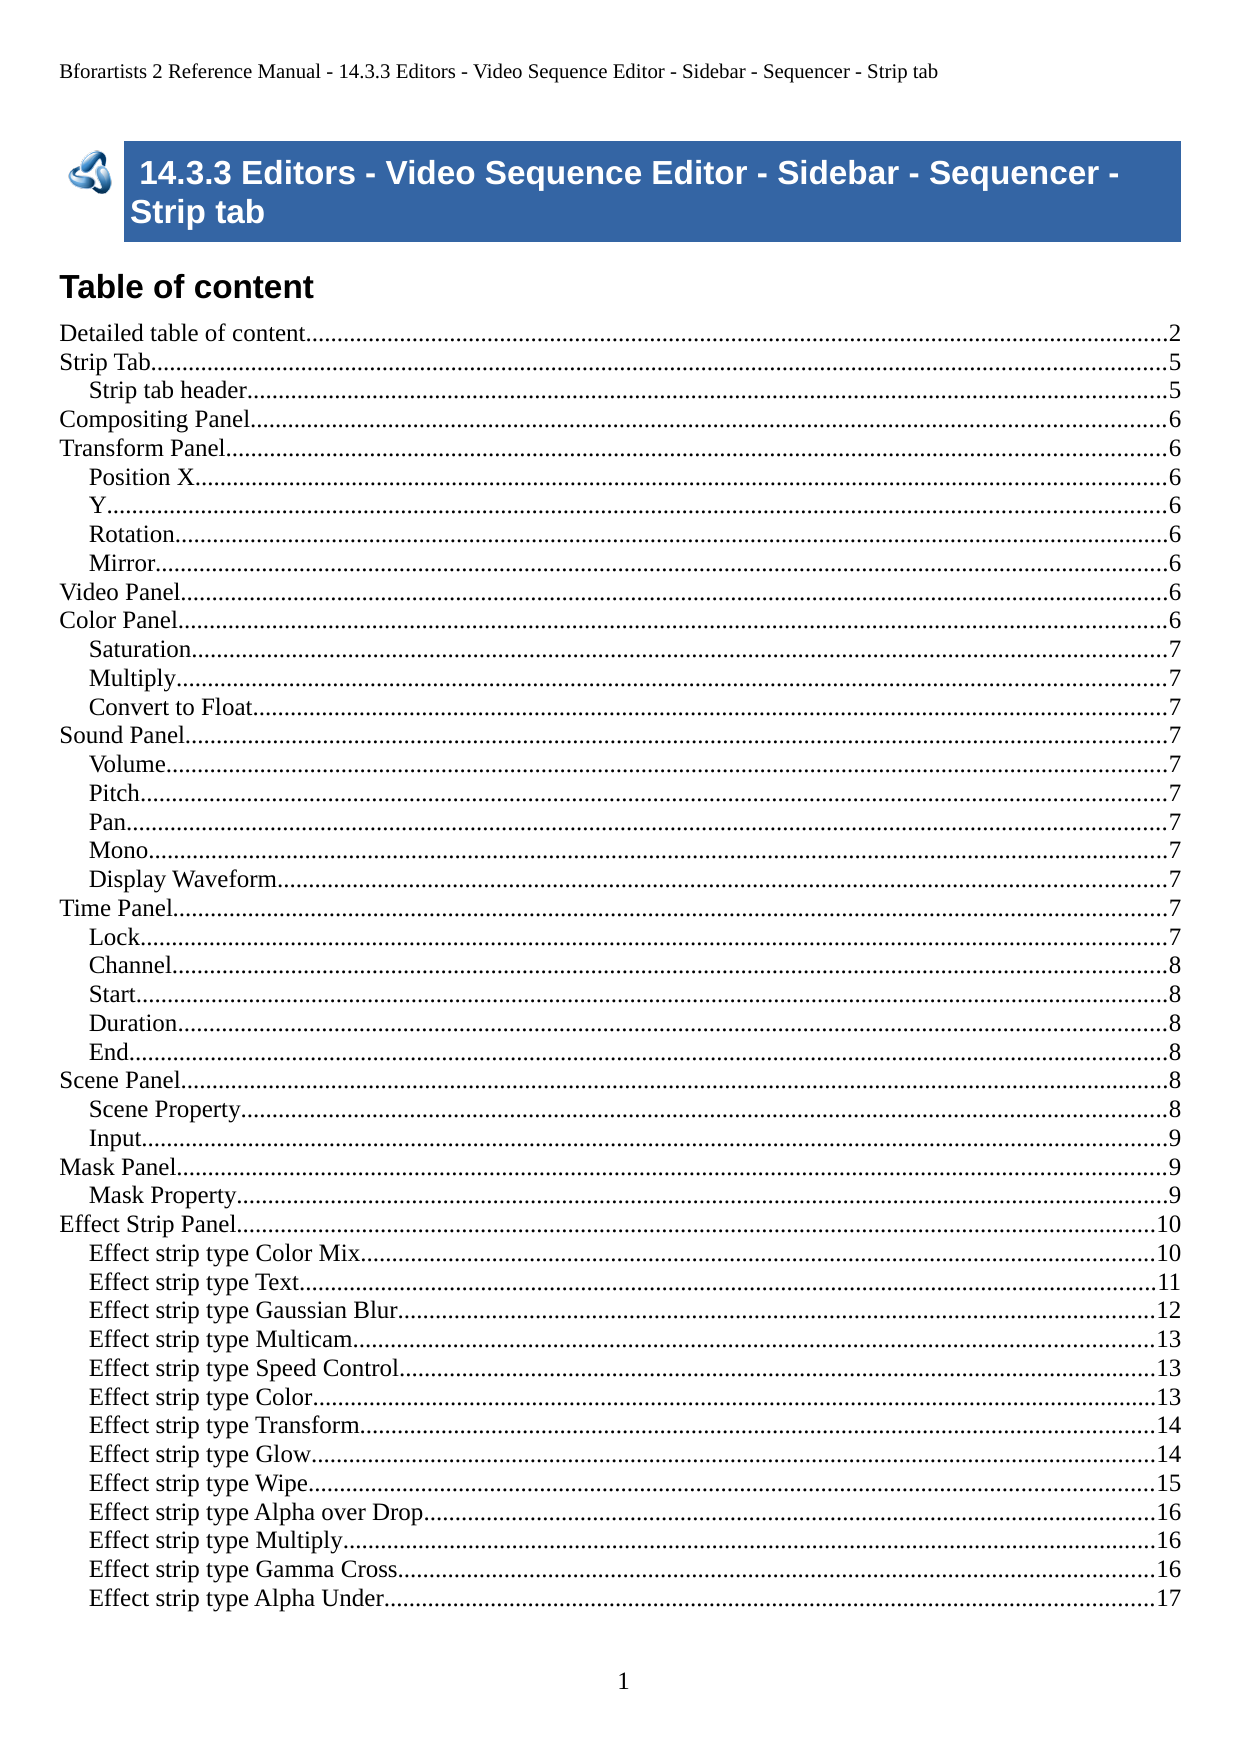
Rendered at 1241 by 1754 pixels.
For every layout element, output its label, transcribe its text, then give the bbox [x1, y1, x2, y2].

text Start 8 [88, 979, 1181, 1008]
text Effect strip type Gamma Cross 16 [88, 1554, 1181, 1583]
text Mono 7 [88, 835, 1181, 864]
text Effect strip type Alpha Under 17 [88, 1583, 1181, 1612]
text Video Panel 6 [59, 577, 1181, 605]
text Effect strip type Multicam 13 [88, 1324, 1181, 1353]
text Effect strip type Text 11 [88, 1267, 1181, 1295]
text Effect strip type Transform 14 [88, 1410, 1181, 1439]
text Effect strip type Alpha over Drop 16 [88, 1497, 1181, 1525]
text Volume 7 [88, 749, 1181, 778]
picture [65, 147, 114, 197]
text Lock 7 [88, 922, 1181, 950]
text Scene Panel 8 [59, 1065, 1181, 1094]
text Pan 7 [88, 807, 1181, 835]
text Detailed table of content 2 [59, 318, 1181, 347]
text Mirror 6 [88, 548, 1181, 577]
text Transform Panel 6 [59, 433, 1181, 462]
text Pitch 7 [88, 778, 1181, 807]
text Input 9 [88, 1123, 1181, 1152]
text Saturation 7 [88, 634, 1181, 663]
text Effect strip type Glow 14 [88, 1439, 1181, 1468]
text Color Panel 6 [59, 605, 1181, 634]
table_header [59, 141, 124, 242]
text Mask Panel 9 [59, 1152, 1181, 1180]
text Position X 6 [88, 462, 1181, 490]
text Compositing Panel 6 [59, 404, 1181, 433]
text Effect strip type Gaussian Blur 12 [88, 1295, 1181, 1324]
text Strip Tab 5 [59, 347, 1181, 375]
text Display Waveform 7 [88, 864, 1181, 893]
text Channel 8 [88, 950, 1181, 979]
text Mask Property 9 [88, 1180, 1181, 1209]
text Scene Property 8 [88, 1094, 1181, 1123]
table_header 14.3.3 Editors - Video Sequence Editor - Sidebar - Sequencer - Strip tab [124, 141, 1181, 242]
text Effect strip type Color 13 [88, 1382, 1181, 1410]
text Duration 8 [88, 1008, 1181, 1037]
text Multiply 7 [88, 663, 1181, 692]
text Effect strip type Multiply 16 [88, 1525, 1181, 1554]
text Time Panel 7 [59, 893, 1181, 922]
text End 8 [88, 1037, 1181, 1065]
text Convert to Float 7 [88, 692, 1181, 720]
text Rotation 6 [88, 519, 1181, 548]
subtitle Table of content [59, 267, 1181, 305]
text Effect strip type Color Mix 10 [88, 1238, 1181, 1267]
text Effect Strip Panel 10 [59, 1209, 1181, 1238]
text Effect strip type Speed Control 13 [88, 1353, 1181, 1382]
text Sound Panel 7 [59, 720, 1181, 749]
text Strip tab header 5 [88, 375, 1181, 404]
text Y 6 [88, 490, 1181, 519]
text Effect strip type Wipe 15 [88, 1468, 1181, 1497]
